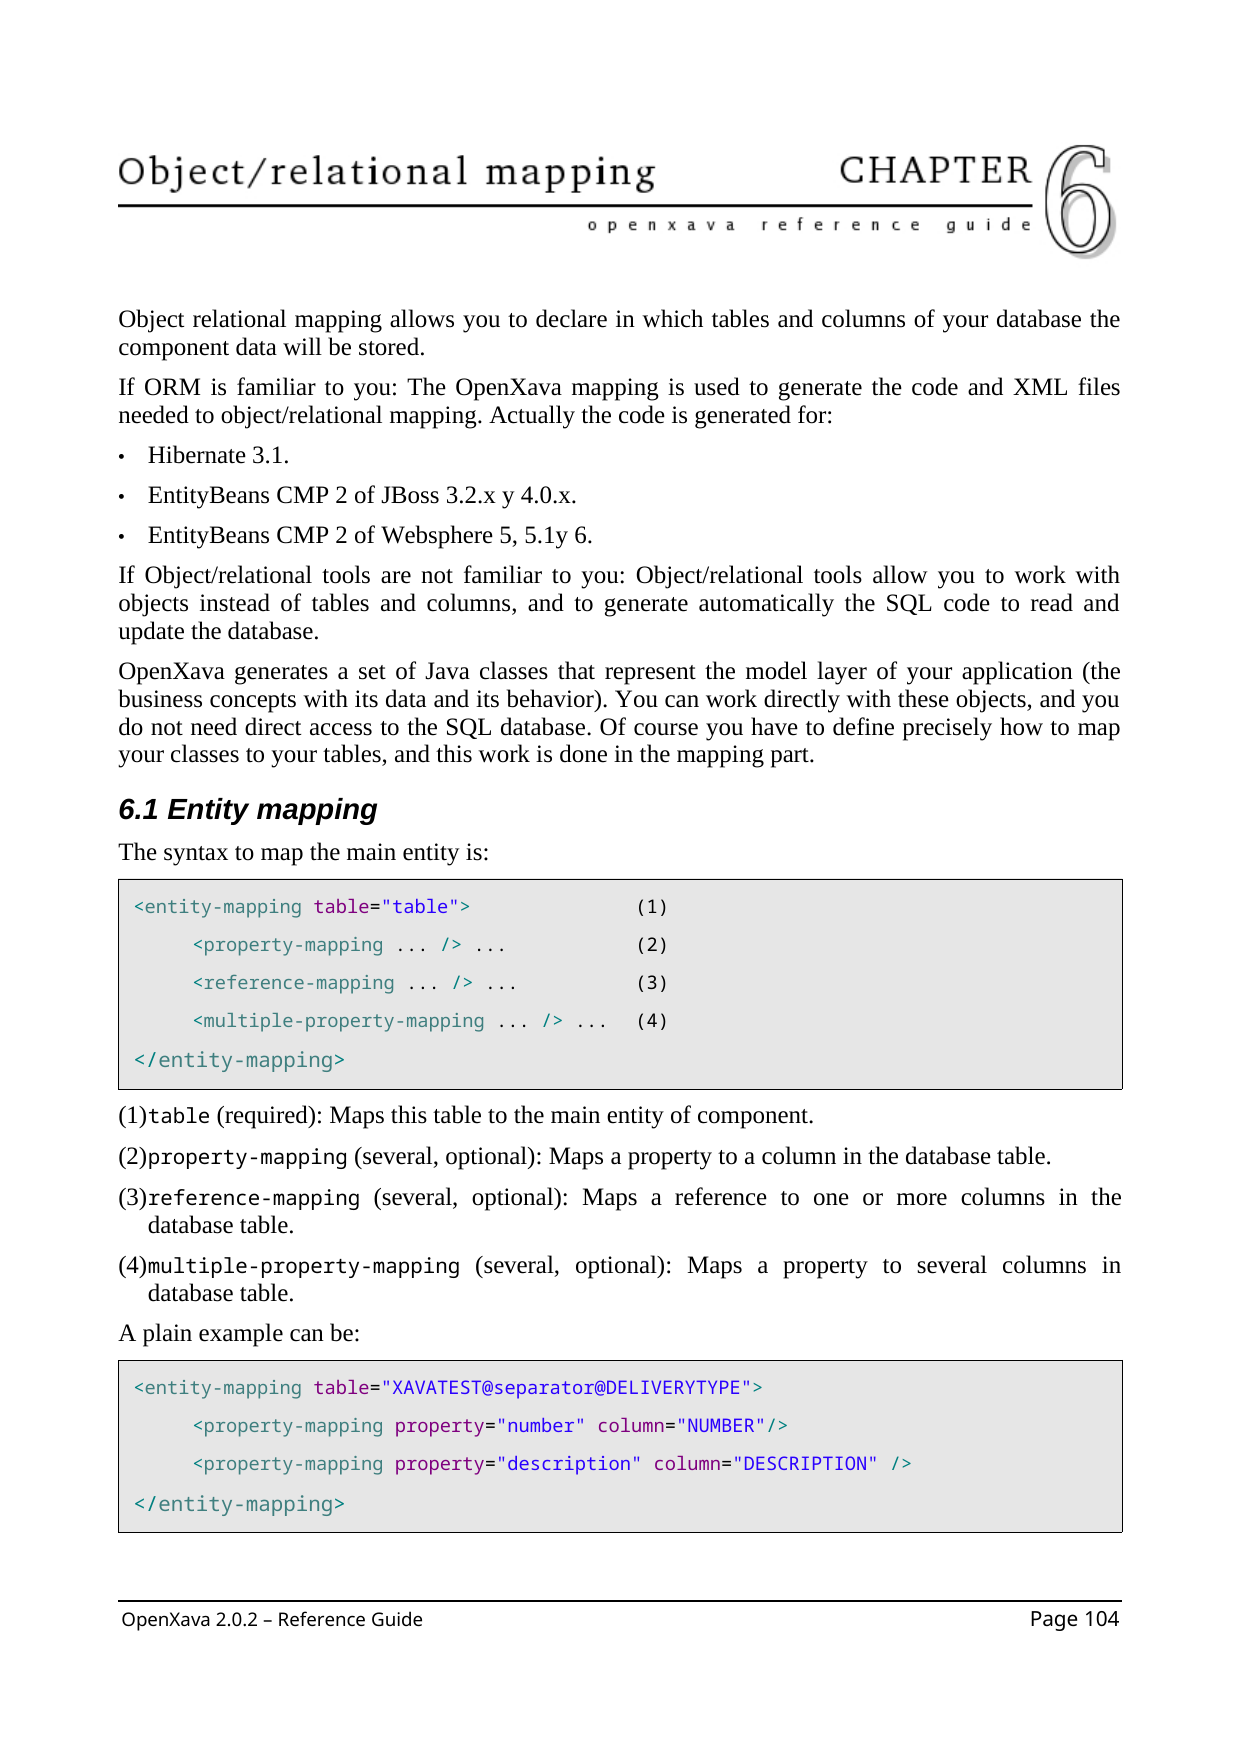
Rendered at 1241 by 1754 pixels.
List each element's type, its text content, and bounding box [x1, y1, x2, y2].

text <entity-mapping table="table"> (1) [119, 880, 1122, 917]
text <entity-mapping table="XAVATEST@separator@DELIVERYTYPE"> [119, 1361, 1122, 1398]
text <property-mapping property="number" column="NUMBER"/> [119, 1398, 1122, 1436]
text The syntax to map the main entity is: [118, 838, 1122, 866]
list EntityBeans CMP 2 of JBoss 3.2.x y 4.0.x. [118, 481, 1122, 509]
list EntityBeans CMP 2 of Websphere 5, 5.1y 6. [118, 521, 1122, 549]
subtitle Object/relational mapping [118, 288, 1122, 293]
text If Object/relational tools are not familiar to you: Object/relational tools allow you to work with objects instead of tables and columns, and to generate automatically the SQL code to read and update the database. [118, 562, 1122, 645]
list reference-mapping (several, optional): Maps a reference to one or more columns in the database table. [118, 1183, 1122, 1238]
list multiple-property-mapping (several, optional): Maps a property to several columns in database table. [118, 1251, 1122, 1307]
list Hibernate 3.1. [118, 441, 1122, 469]
text </entity-mapping> [119, 1474, 1122, 1532]
text <multiple-property-mapping ... /> ... (4) [119, 993, 1122, 1031]
text <property-mapping property="description" column="DESCRIPTION" /> [119, 1436, 1122, 1474]
text Object relational mapping allows you to declare in which tables and columns of your database the component data will be stored. [118, 305, 1122, 361]
text If ORM is familiar to you: The OpenXava mapping is used to generate the code and XML files needed to object/relational mapping. Actually the code is generated for: [118, 373, 1122, 428]
text <property-mapping ... /> ... (2) [119, 917, 1122, 954]
list table (required): Maps this table to the main entity of component. [118, 1101, 1122, 1129]
text A plain example can be: [118, 1319, 1122, 1347]
subtitle Entity mapping [118, 793, 1122, 826]
text </entity-mapping> [119, 1031, 1122, 1089]
picture [118, 118, 1122, 288]
list property-mapping (several, optional): Maps a property to a column in the database table. [118, 1142, 1122, 1170]
text <reference-mapping ... /> ... (3) [119, 954, 1122, 993]
text OpenXava generates a set of Java classes that represent the model layer of your application (the business concepts with its data and its behavior). You can work directly with these objects, and you do not need direct access to the SQL database. Of course you have to define precisely how to map your classes to your tables, and this work is done in the mapping part. [118, 657, 1122, 768]
